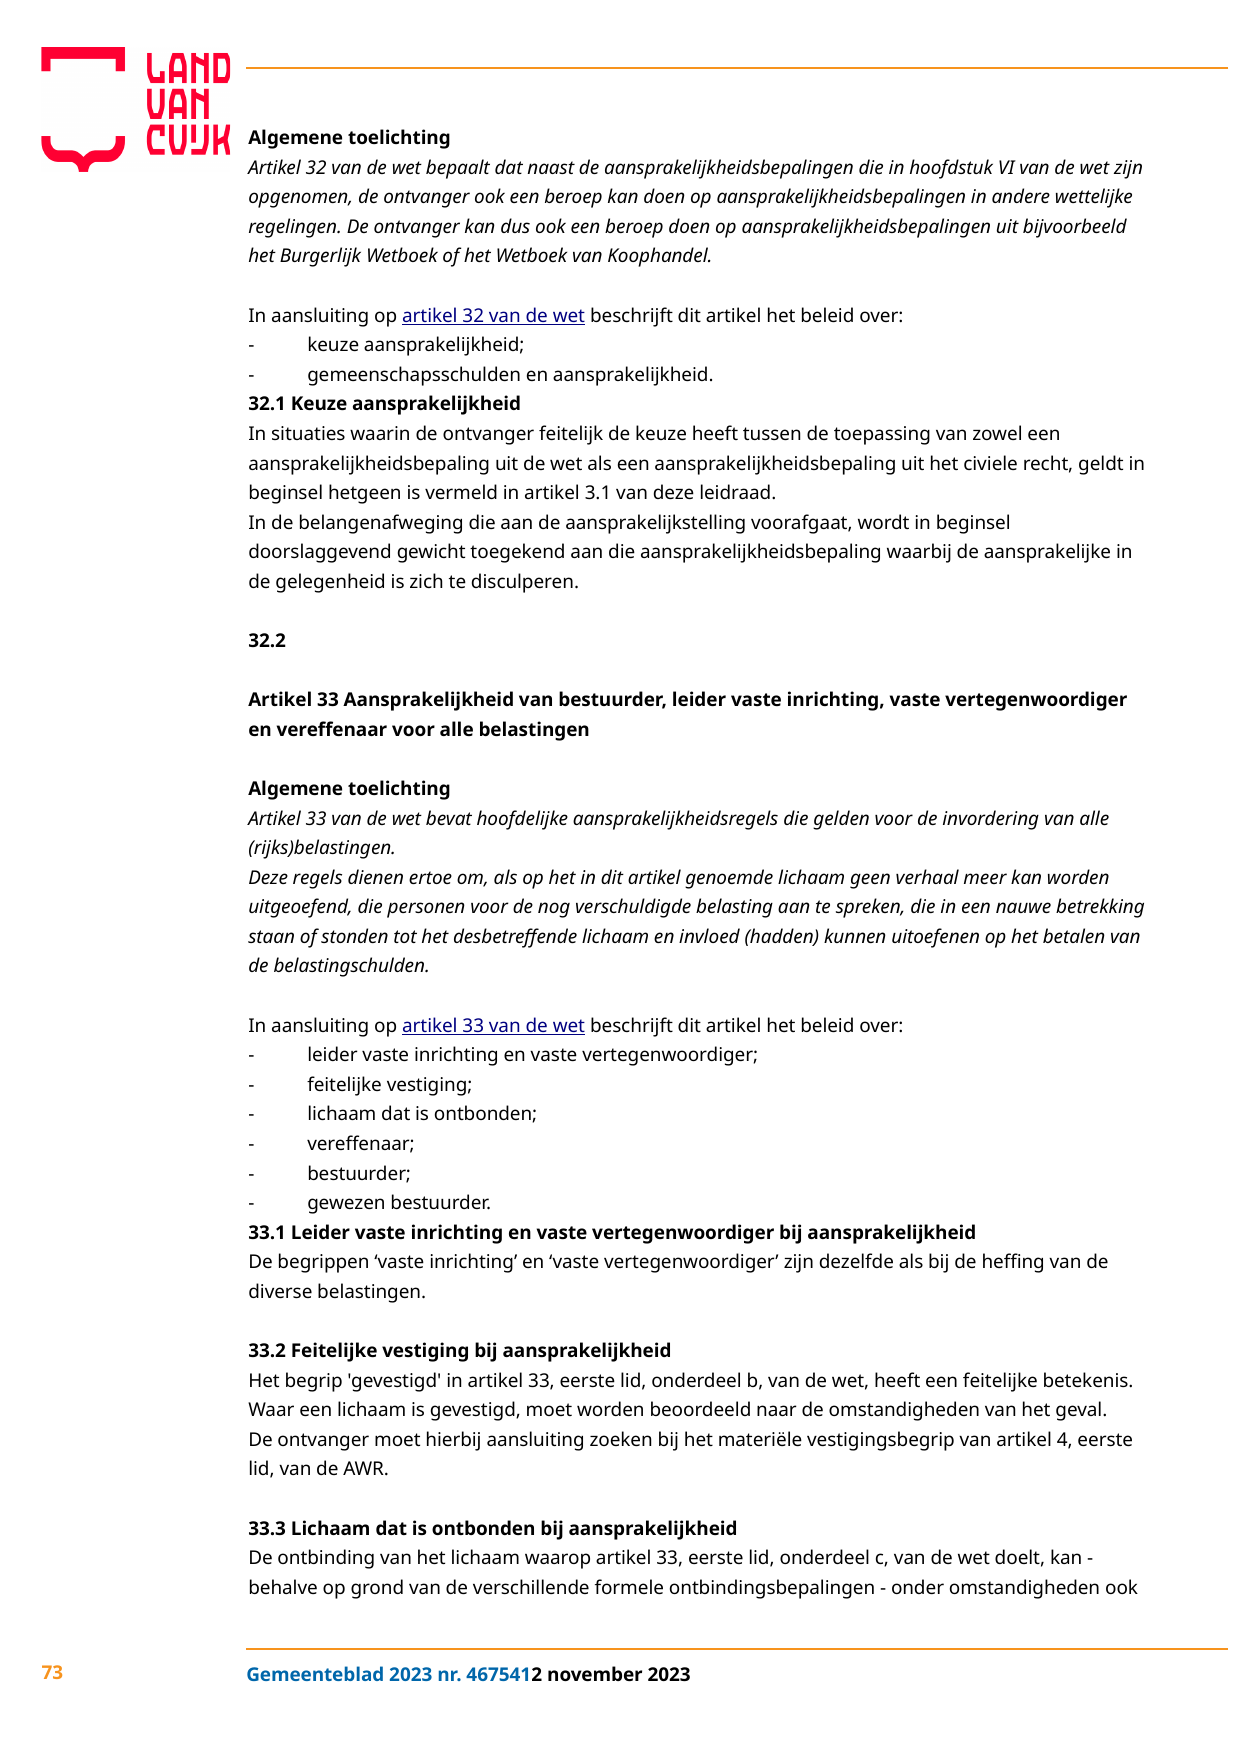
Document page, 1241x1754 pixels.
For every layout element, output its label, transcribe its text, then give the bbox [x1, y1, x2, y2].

picture [41, 47, 231, 172]
text In de belangenafweging die aan de aansprakelijkstelling voorafgaat, wordt in beginsel doorslaggevend gewicht toegekend aan die aansprakelijkheidsbepaling waarbij de aansprakelijke in de gelegenheid is zich te disculperen. [248, 509, 1152, 594]
text Artikel 33 Aansprakelijkheid van bestuurder, leider vaste inrichting, vaste vertegenwoordiger en vereffenaar voor alle belastingen [248, 686, 1152, 742]
text 33.2 Feitelijke vestiging bij aansprakelijkheid [248, 1337, 1152, 1363]
text 33.3 Lichaam dat is ontbonden bij aansprakelijkheid [248, 1515, 1152, 1541]
text 33.1 Leider vaste inrichting en vaste vertegenwoordiger bij aansprakelijkheid [248, 1219, 1152, 1245]
text De ontbinding van het lichaam waarop artikel 33, eerste lid, onderdeel c, van de wet doelt, kan - behalve op grond van de verschillende formele ontbindingsbepalingen - onder omstandigheden ook [248, 1544, 1152, 1600]
list lichaam dat is ontbonden; [248, 1101, 1152, 1126]
list gemeenschapsschulden en aansprakelijkheid. [248, 361, 1152, 387]
text Deze regels dienen ertoe om, als op het in dit artikel genoemde lichaam geen verhaal meer kan worden uitgeoefend, die personen voor de nog verschuldigde belasting aan te spreken, die in een nauwe betrekking staan of stonden tot het desbetreffende lichaam en invloed (hadden) kunnen uitoefenen op het betalen van de belastingschulden. [248, 864, 1152, 978]
list leider vaste inrichting en vaste vertegenwoordiger; [248, 1041, 1152, 1067]
list vereffenaar; [248, 1130, 1152, 1156]
text Algemene toelichting [248, 124, 1152, 150]
text De ontvanger moet hierbij aansluiting zoeken bij het materiële vestigingsbegrip van artikel 4, eerste lid, van de AWR. [248, 1426, 1152, 1481]
list feitelijke vestiging; [248, 1071, 1152, 1097]
list bestuurder; [248, 1160, 1152, 1186]
text In aansluiting op artikel 33 van de wet beschrijft dit artikel het beleid over: [248, 1012, 1152, 1038]
text 32.2 [248, 627, 1152, 653]
text Artikel 32 van de wet bepaalt dat naast de aansprakelijkheidsbepalingen die in hoofdstuk VI van de wet zijn opgenomen, de ontvanger ook een beroep kan doen op aansprakelijkheidsbepalingen in andere wettelijke regelingen. De ontvanger kan dus ook een beroep doen op aansprakelijkheidsbepalingen uit bijvoorbeeld het Burgerlijk Wetboek of het Wetboek van Koophandel. [248, 154, 1152, 268]
text 32.1 Keuze aansprakelijkheid [248, 391, 1152, 416]
text De begrippen ‘vaste inrichting’ en ‘vaste vertegenwoordiger’ zijn dezelfde als bij de heffing van de diverse belastingen. [248, 1248, 1152, 1304]
list keuze aansprakelijkheid; [248, 331, 1152, 357]
text In aansluiting op artikel 32 van de wet beschrijft dit artikel het beleid over: [248, 302, 1152, 328]
text Het begrip 'gevestigd' in artikel 33, eerste lid, onderdeel b, van de wet, heeft een feitelijke betekenis. Waar een lichaam is gevestigd, moet worden beoordeeld naar de omstandigheden van het geval. [248, 1367, 1152, 1422]
text In situaties waarin de ontvanger feitelijk de keuze heeft tussen de toepassing van zowel een aansprakelijkheidsbepaling uit de wet als een aansprakelijkheidsbepaling uit het civiele recht, geldt in beginsel hetgeen is vermeld in artikel 3.1 van deze leidraad. [248, 420, 1152, 505]
text Artikel 33 van de wet bevat hoofdelijke aansprakelijkheidsregels die gelden voor de invordering van alle (rijks)belastingen. [248, 805, 1152, 860]
list gewezen bestuurder. [248, 1189, 1152, 1215]
text Algemene toelichting [248, 775, 1152, 801]
